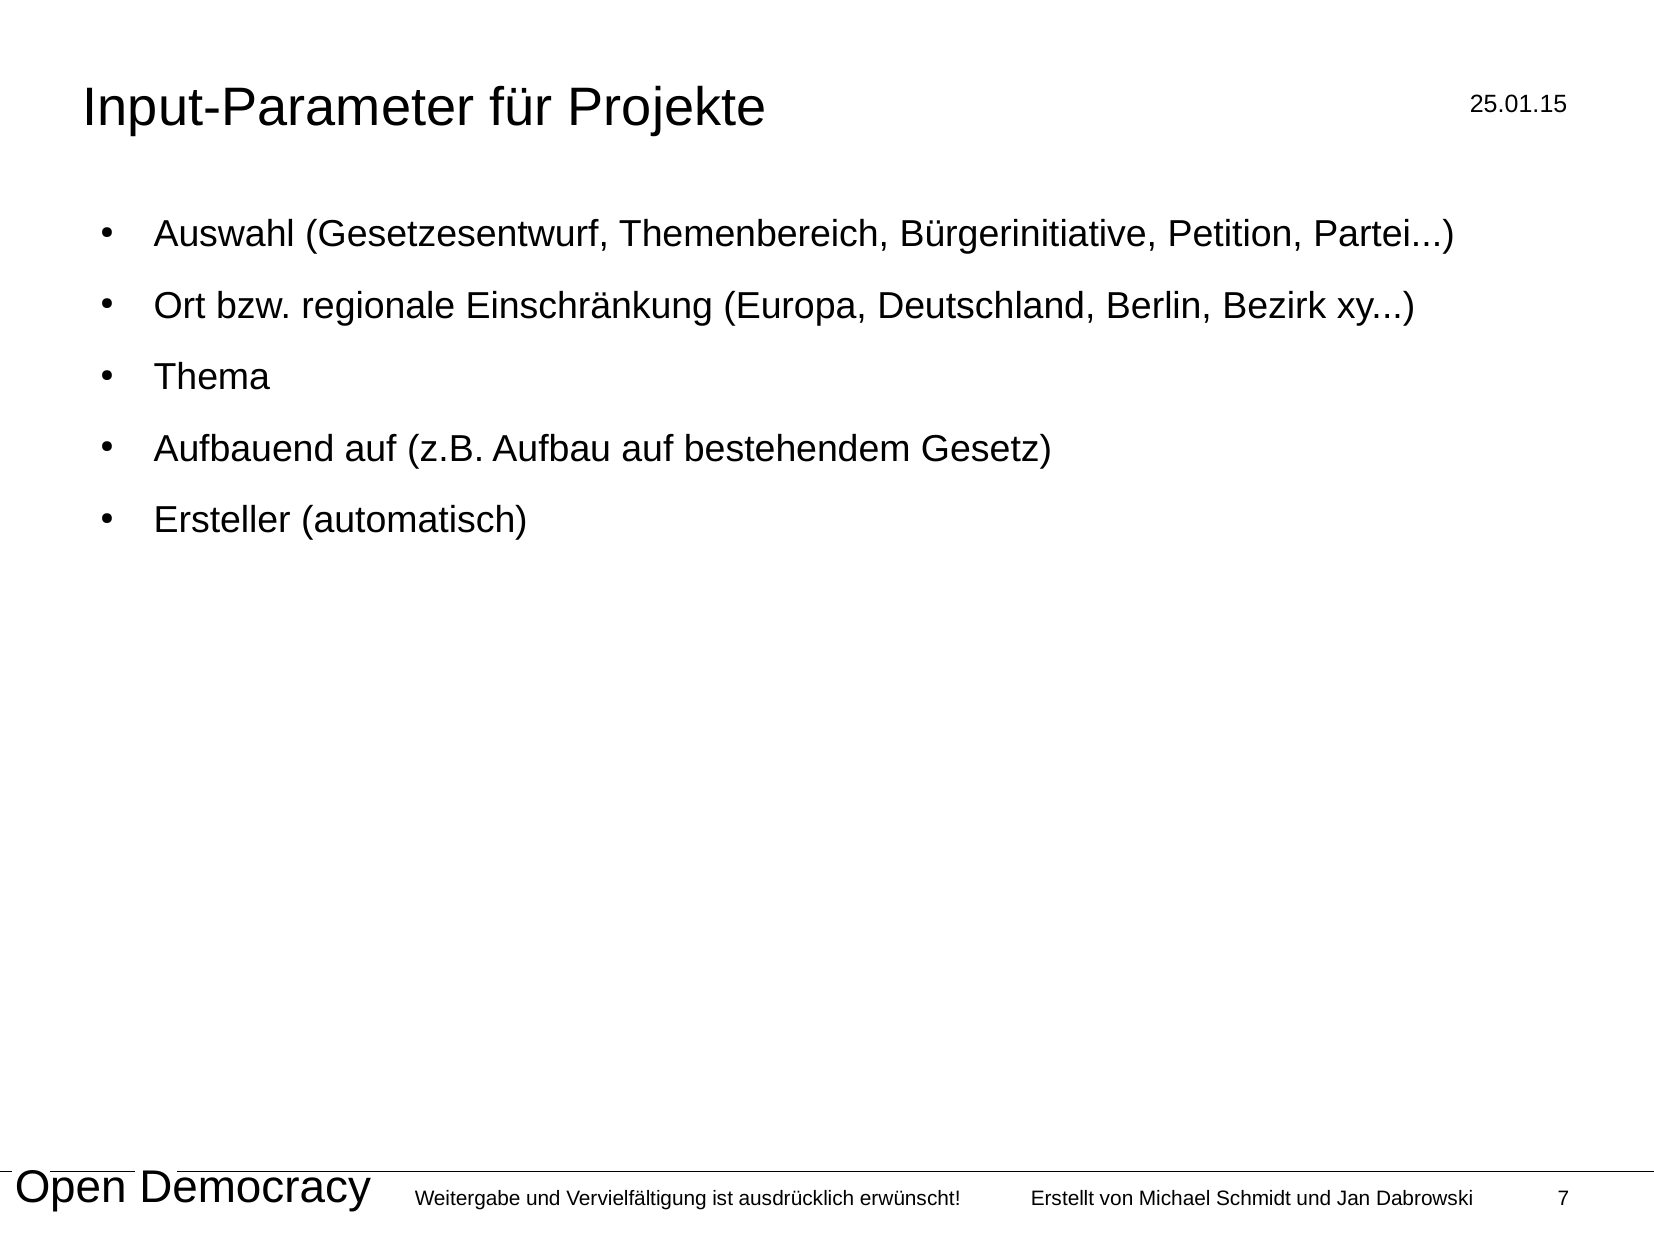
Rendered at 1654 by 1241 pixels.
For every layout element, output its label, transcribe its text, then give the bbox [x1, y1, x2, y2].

list Auswahl (Gesetzesentwurf, Themenbereich, Bürgerinitiative, Petition, Partei...) Ort bzw. regionale Einschränkung (Europa, Deutschland, Berlin, Bezirk xy...) Thema Aufbauend auf (z.B. Aufbau auf bestehendem Gesetz) Ersteller (automatisch) [82, 212, 1571, 1109]
title Input-Parameter für Projekte [82, 59, 1359, 155]
